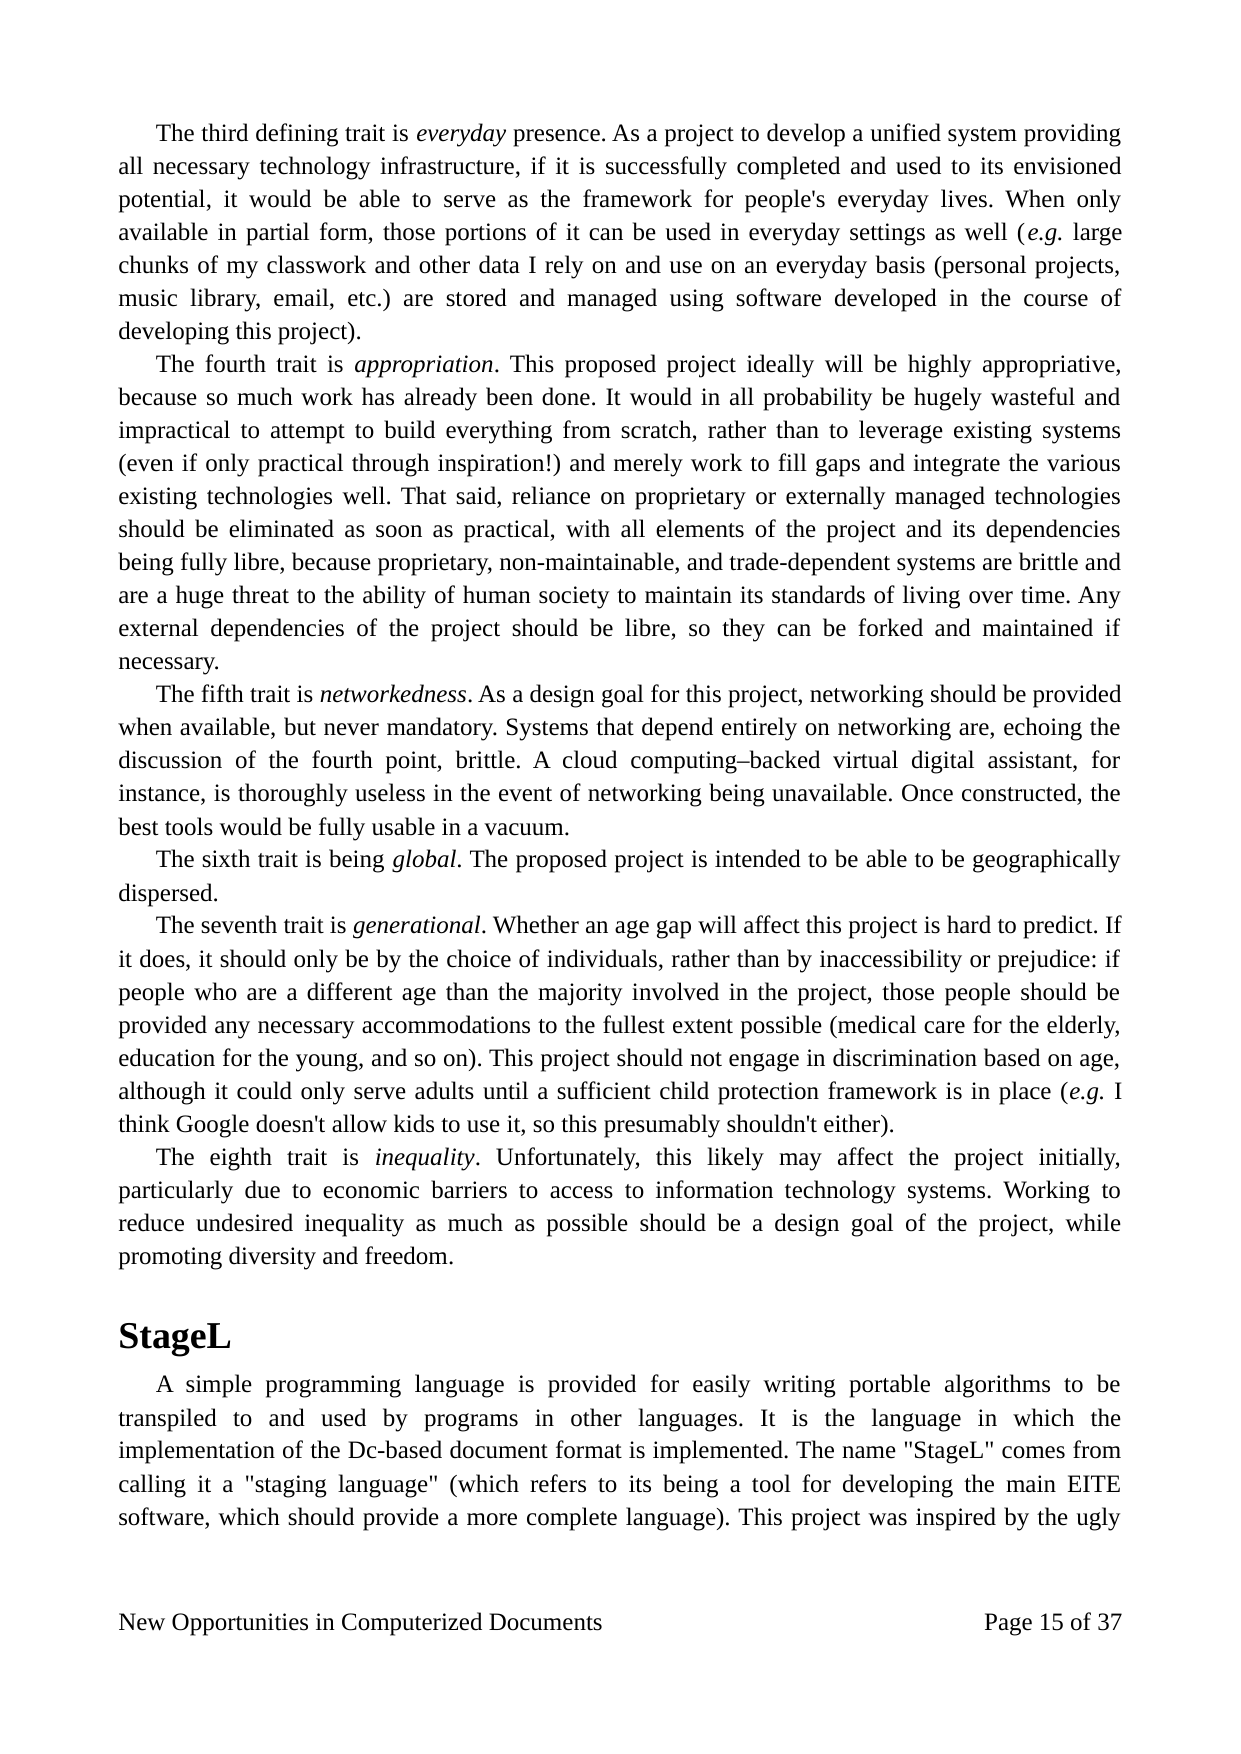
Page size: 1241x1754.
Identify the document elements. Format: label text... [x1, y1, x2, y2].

text The sixth trait is being global. The proposed project is intended to be able to be geographically dispersed. [118, 844, 1122, 906]
text A simple programming language is provided for easily writing portable algorithms to be transpiled to and used by programs in other languages. It is the language in which the implementation of the Dc-based document format is implemented. The name "StageL" comes from calling it a "staging language" (which refers to its being a tool for developing the main EITE software, which should provide a more complete language). This project was inspired by the ugly [118, 1369, 1122, 1530]
text The third defining trait is everyday presence. As a project to develop a unified system providing all necessary technology infrastructure, if it is successfully completed and used to its envisioned potential, it would be able to serve as the framework for people's everyday lives. When only available in partial form, those portions of it can be used in everyday settings as well (e.g. large chunks of my classwork and other data I rely on and use on an everyday basis (personal projects, music library, email, etc.) are stored and managed using software developed in the course of developing this project). [118, 118, 1122, 345]
subtitle StageL [118, 1313, 1122, 1357]
text The eighth trait is inequality. Unfortunately, this likely may affect the project initially, particularly due to economic barriers to access to information technology systems. Working to reduce undesired inequality as much as possible should be a design goal of the project, while promoting diversity and freedom. [118, 1142, 1122, 1269]
text The seventh trait is generational. Whether an age gap will affect this project is hard to predict. If it does, it should only be by the choice of individuals, rather than by inaccessibility or prejudice: if people who are a different age than the majority involved in the project, those people should be provided any necessary accommodations to the fullest extent possible (medical care for the elderly, education for the young, and so on). This project should not engage in discrimination based on age, although it could only serve adults until a sufficient child protection framework is in place (e.g. I think Google doesn't allow kids to use it, so this presumably shouldn't either). [118, 911, 1122, 1137]
text The fifth trait is networkedness. As a design goal for this project, networking should be provided when available, but never mandatory. Systems that depend entirely on networking are, echoing the discussion of the fourth point, brittle. A cloud computing–backed virtual digital assistant, for instance, is thoroughly useless in the event of networking being unavailable. Once constructed, the best tools would be fully usable in a vacuum. [118, 679, 1122, 840]
text The fourth trait is appropriation. This proposed project ideally will be highly appropriative, because so much work has already been done. It would in all probability be hugely wasteful and impractical to attempt to build everything from scratch, rather than to leverage existing systems (even if only practical through inspiration!) and merely work to fill gaps and integrate the various existing technologies well. That said, reliance on proprietary or externally managed technologies should be eliminated as soon as practical, with all elements of the project and its dependencies being fully libre, because proprietary, non-maintainable, and trade-dependent systems are brittle and are a huge threat to the ability of human society to maintain its standards of living over time. Any external dependencies of the project should be libre, so they can be forked and maintained if necessary. [118, 349, 1122, 675]
